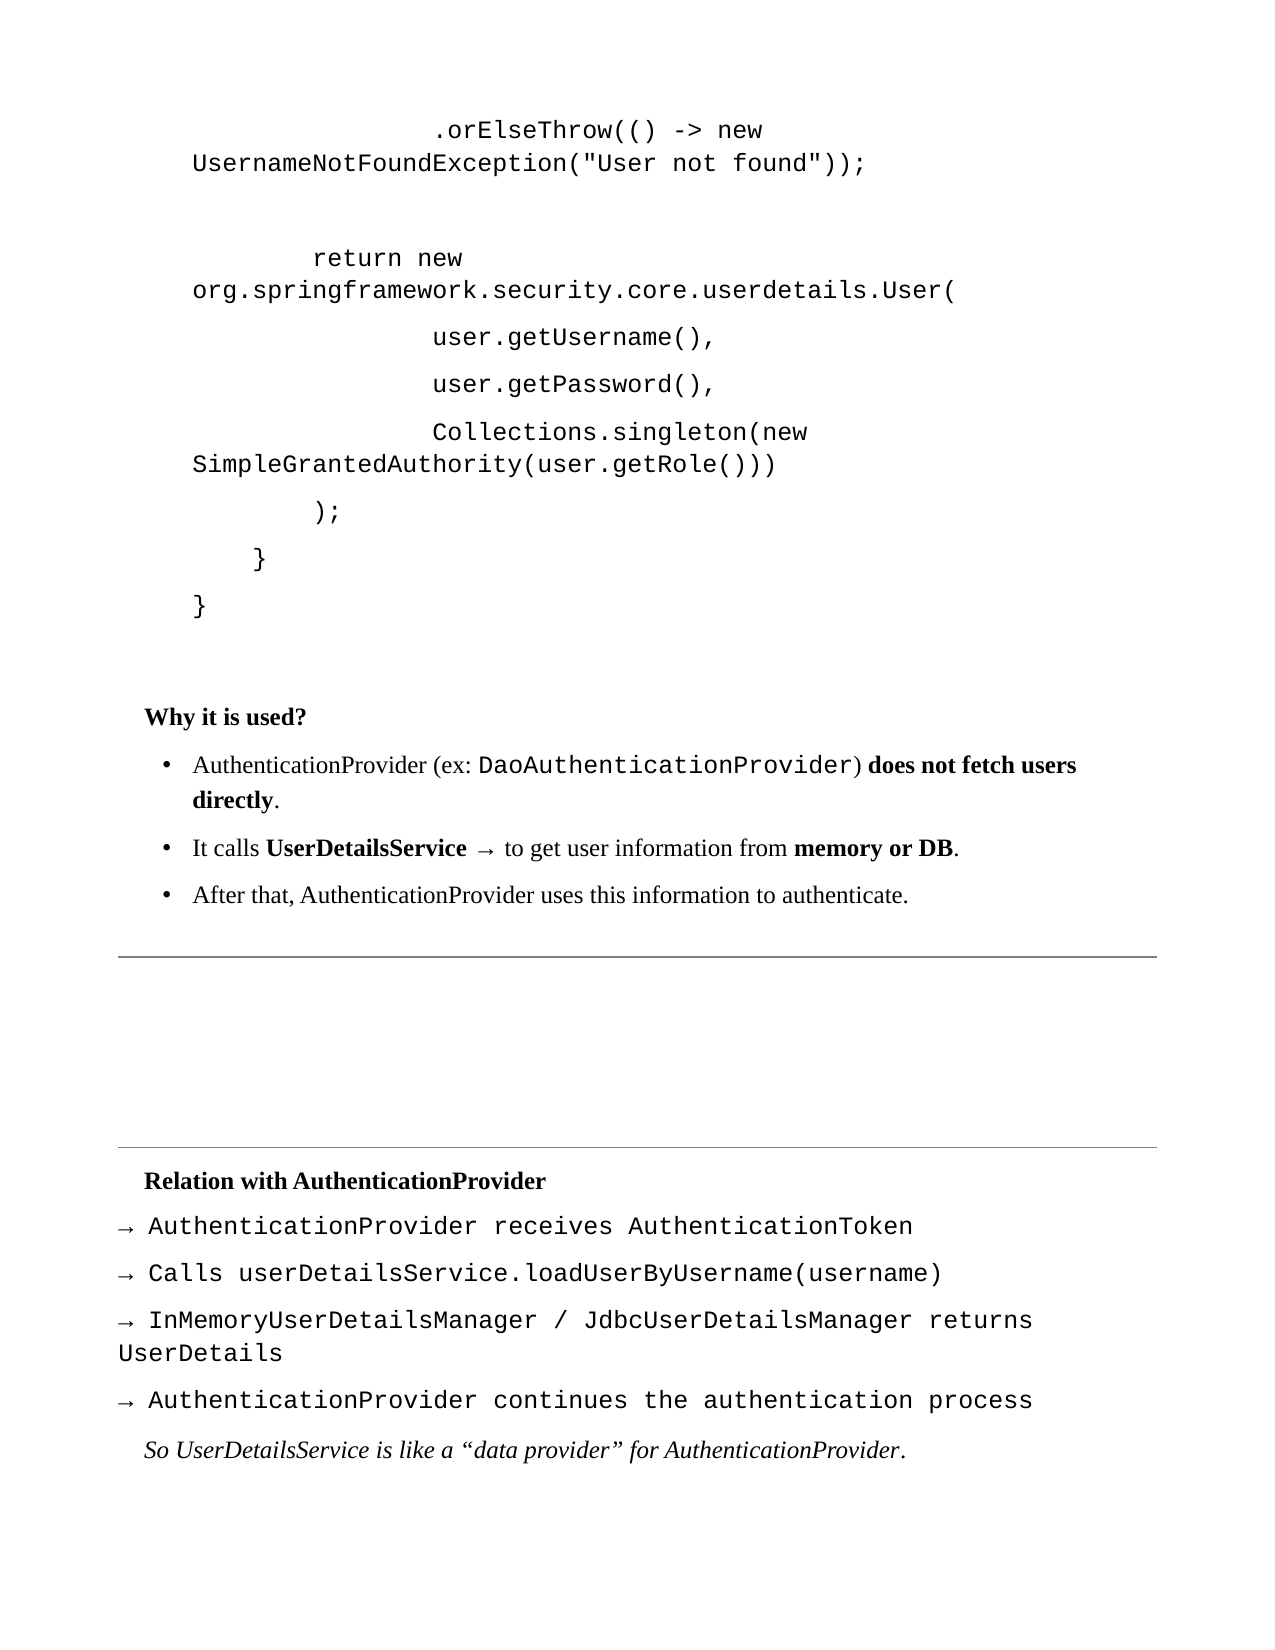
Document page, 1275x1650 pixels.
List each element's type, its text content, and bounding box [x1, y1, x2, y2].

list Collections.singleton(new SimpleGrantedAuthority(user.getRole())) [162, 419, 1157, 480]
list user.getUsername(), [162, 325, 1157, 353]
list user.getPassword(), [162, 372, 1157, 400]
list } [162, 546, 1157, 574]
list .orElseThrow(() -> new UsernameNotFoundException("User not found")); [162, 118, 1157, 179]
text → AuthenticationProvider receives AuthenticationToken [118, 1214, 1157, 1242]
subtitle 🔁 Relation with AuthenticationProvider [118, 1166, 1157, 1195]
list ); [162, 499, 1157, 527]
text → InMemoryUserDetailsManager / JdbcUserDetailsManager returns UserDetails [118, 1308, 1157, 1369]
list } [162, 593, 1157, 621]
list It calls UserDetailsService → to get user information from memory or DB. [162, 833, 1157, 861]
subtitle 🔹 Why it is used? [118, 702, 1157, 731]
text → AuthenticationProvider continues the authentication process [118, 1388, 1157, 1416]
text 📌 So UserDetailsService is like a “data provider” for AuthenticationProvider. [118, 1435, 1157, 1463]
text → Calls userDetailsService.loadUserByUsername(username) [118, 1261, 1157, 1289]
list return new org.springframework.security.core.userdetails.User( [162, 245, 1157, 306]
list AuthenticationProvider (ex: DaoAuthenticationProvider) does not fetch users directly. [162, 750, 1157, 814]
list After that, AuthenticationProvider uses this information to authenticate. [162, 880, 1157, 909]
